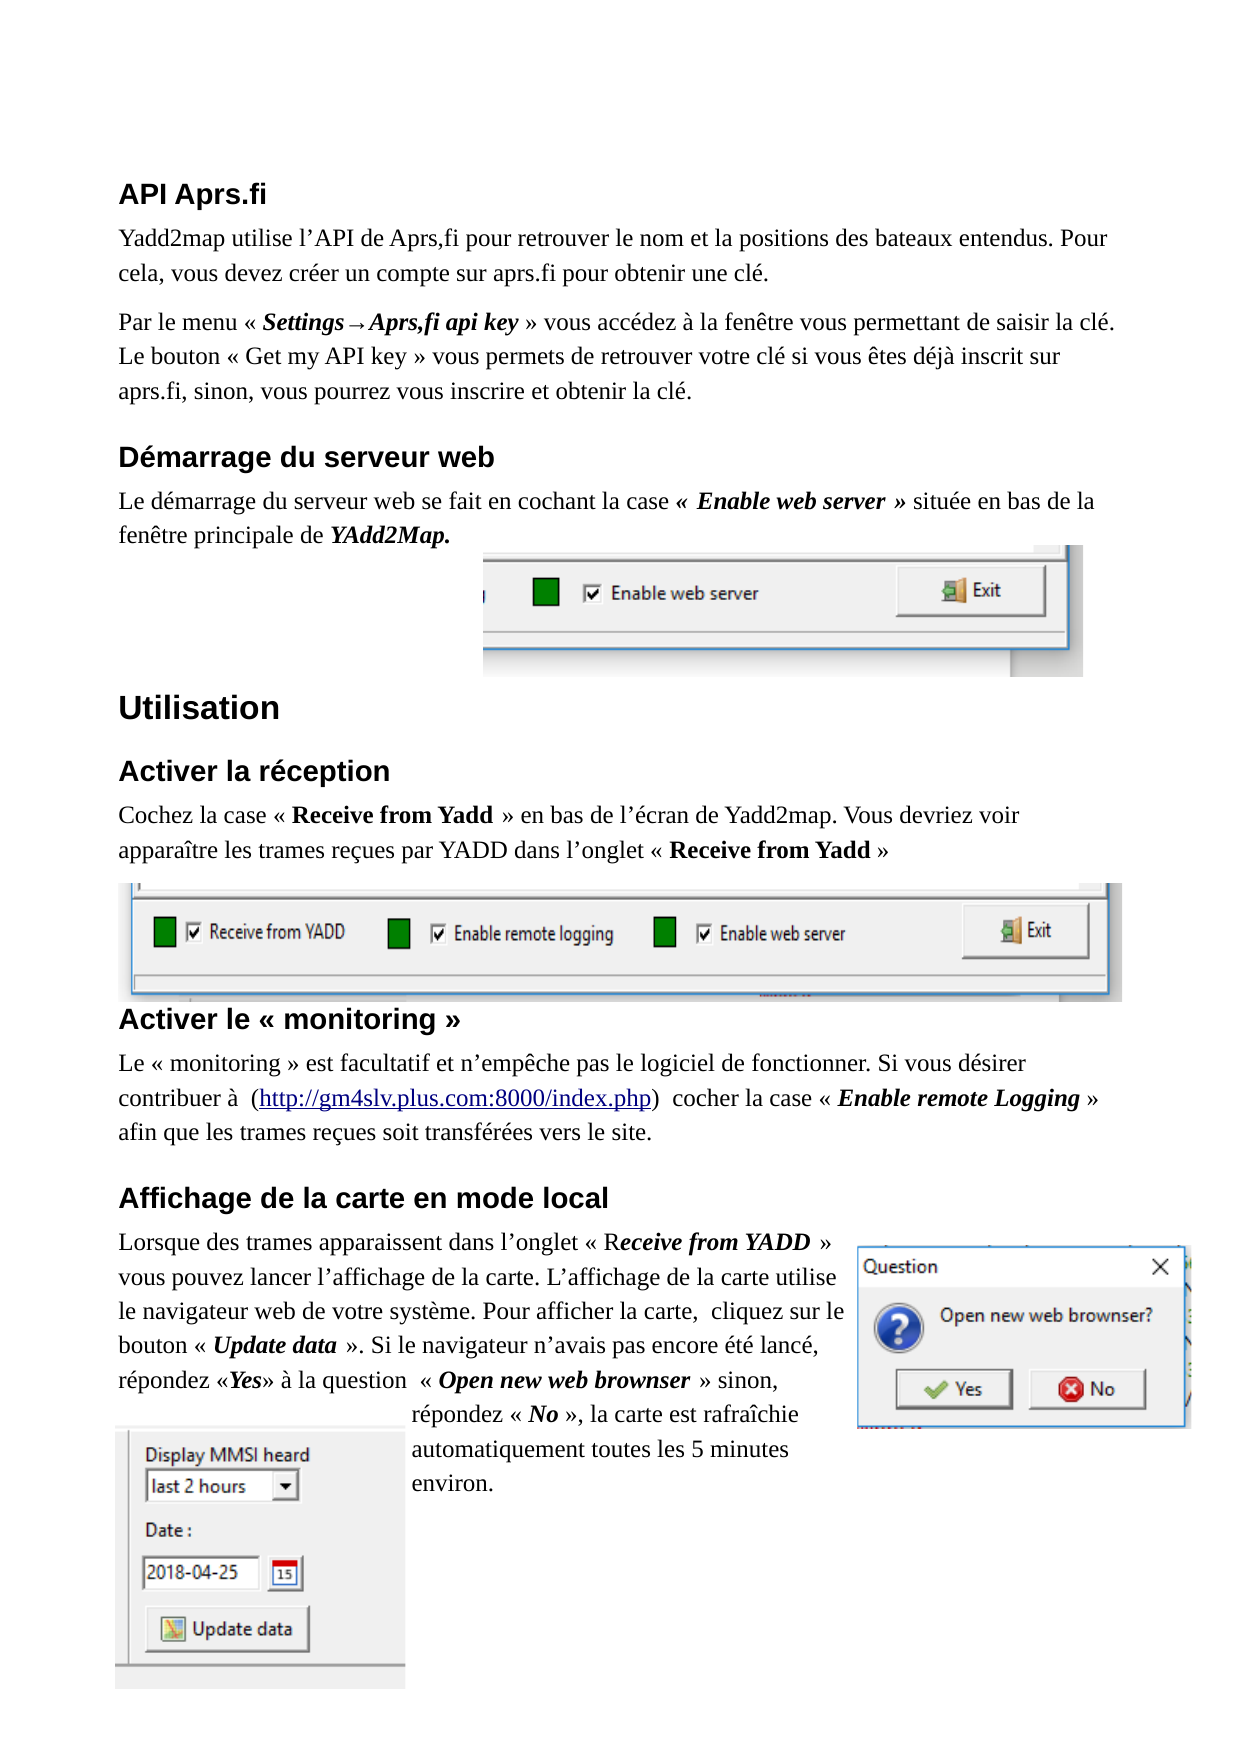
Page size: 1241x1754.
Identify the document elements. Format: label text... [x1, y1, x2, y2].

picture [483, 545, 1084, 677]
text Yadd2map utilise l’API de Aprs,fi pour retrouver le nom et la positions des bateaux entendus. Pour cela, vous devez créer un compte sur aprs.fi pour obtenir une clé. [118, 223, 1122, 287]
picture [115, 1410, 406, 1689]
text Le démarrage du serveur web se fait en cochant la case « Enable web server » située en bas de la fenêtre principale de YAdd2Map. [118, 486, 1122, 549]
subtitle Affichage de la carte en mode local [118, 1181, 1122, 1214]
text Cochez la case « Receive from Yadd » en bas de l’écran de Yadd2map. Vous devriez voir apparaître les trames reçues par YADD dans l’onglet « Receive from Yadd » [118, 800, 1122, 863]
text Par le menu « Settings→Aprs,fi api key » vous accédez à la fenêtre vous permettant de saisir la clé. Le bouton « Get my API key » vous permets de retrouver votre clé si vous êtes déjà inscrit sur aprs.fi, sinon, vous pourrez vous inscrire et obtenir la clé. [118, 307, 1122, 404]
text Le « monitoring » est facultatif et n’empêche pas le logiciel de fonctionner. Si vous désirer contribuer à (http://gm4slv.plus.com:8000/index.php) cocher la case « Enable remote Logging » afin que les trames reçues soit transférées vers le site. [118, 1048, 1122, 1146]
picture [857, 1245, 1192, 1429]
subtitle Activer la réception [118, 754, 1122, 788]
text Lorsque des trames apparaissent dans l’onglet « Receive from YADD » vous pouvez lancer l’affichage de la carte. L’affichage de la carte utilise le navigateur web de votre système. Pour afficher la carte, cliquez sur le bouton « Update data ». Si le navigateur n’avais pas encore été lancé, répondez «Yes» à la question « Open new web brownser » sinon, répondez « No », la carte est rafraîchie automatiquement toutes les 5 minutes environ. [118, 1227, 1122, 1497]
subtitle Démarrage du serveur web [118, 439, 1122, 473]
picture [118, 883, 1123, 1002]
subtitle Utilisation [118, 688, 1122, 727]
subtitle Activer le « monitoring » [118, 1002, 1122, 1036]
subtitle API Aprs.fi [118, 177, 1122, 211]
